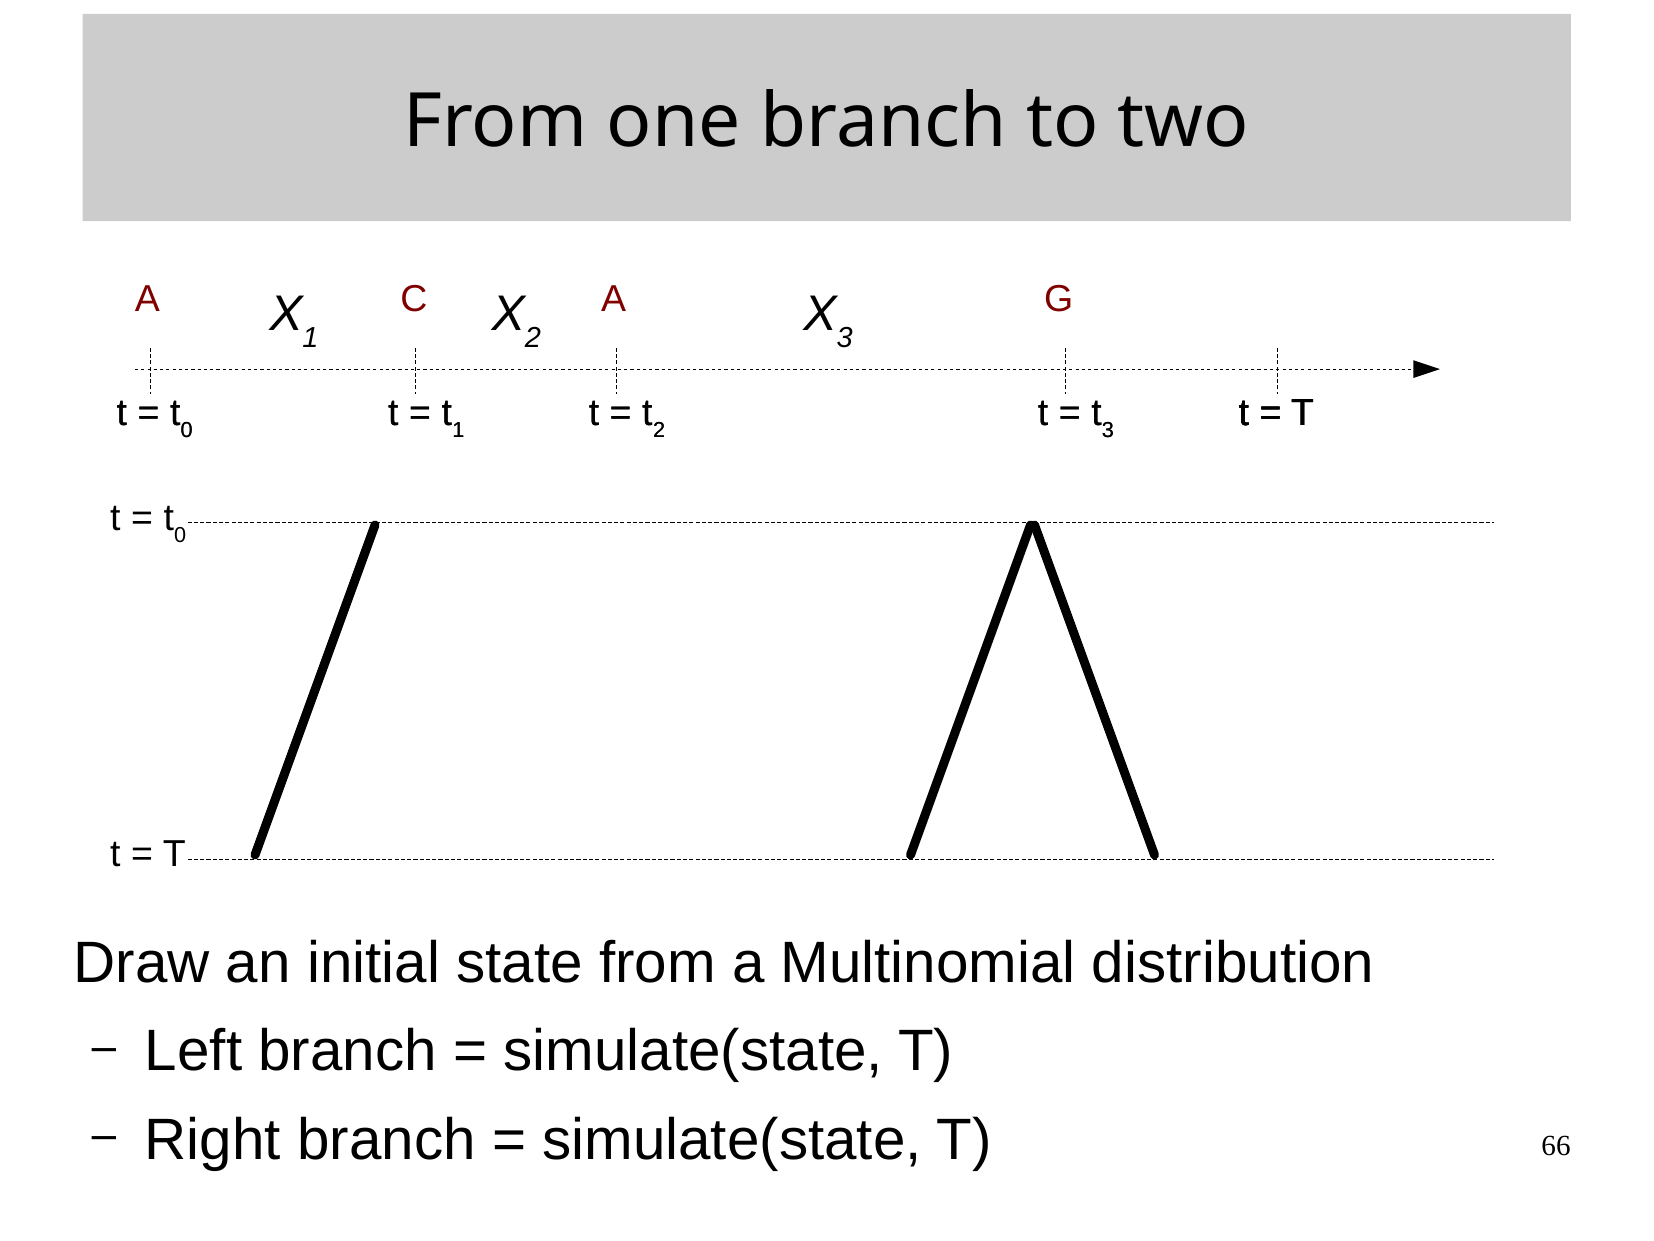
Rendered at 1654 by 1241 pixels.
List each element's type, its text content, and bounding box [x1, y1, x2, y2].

text_box t = t3 [1023, 384, 1132, 450]
text_box X1 [254, 278, 361, 417]
text_box t = t0 [95, 489, 204, 556]
text_box G [1029, 270, 1090, 327]
text_box C [385, 270, 446, 327]
list Draw an initial state from a Multinomial distribution Left branch = simulate(state, T) Right branch = simulate(state, T) [3, 929, 1624, 1216]
text_box X3 [788, 278, 886, 417]
text_box t = t1 [373, 384, 482, 450]
text_box t = T [1223, 384, 1333, 441]
text_box X2 [476, 278, 579, 417]
text_box t = t2 [574, 384, 683, 450]
text_box A [120, 270, 181, 327]
text_box A [586, 270, 647, 327]
title From one branch to two [82, 13, 1571, 222]
list [15, 408, 1636, 1198]
text_box t = t0 [101, 384, 211, 450]
text_box t = T [95, 825, 204, 882]
